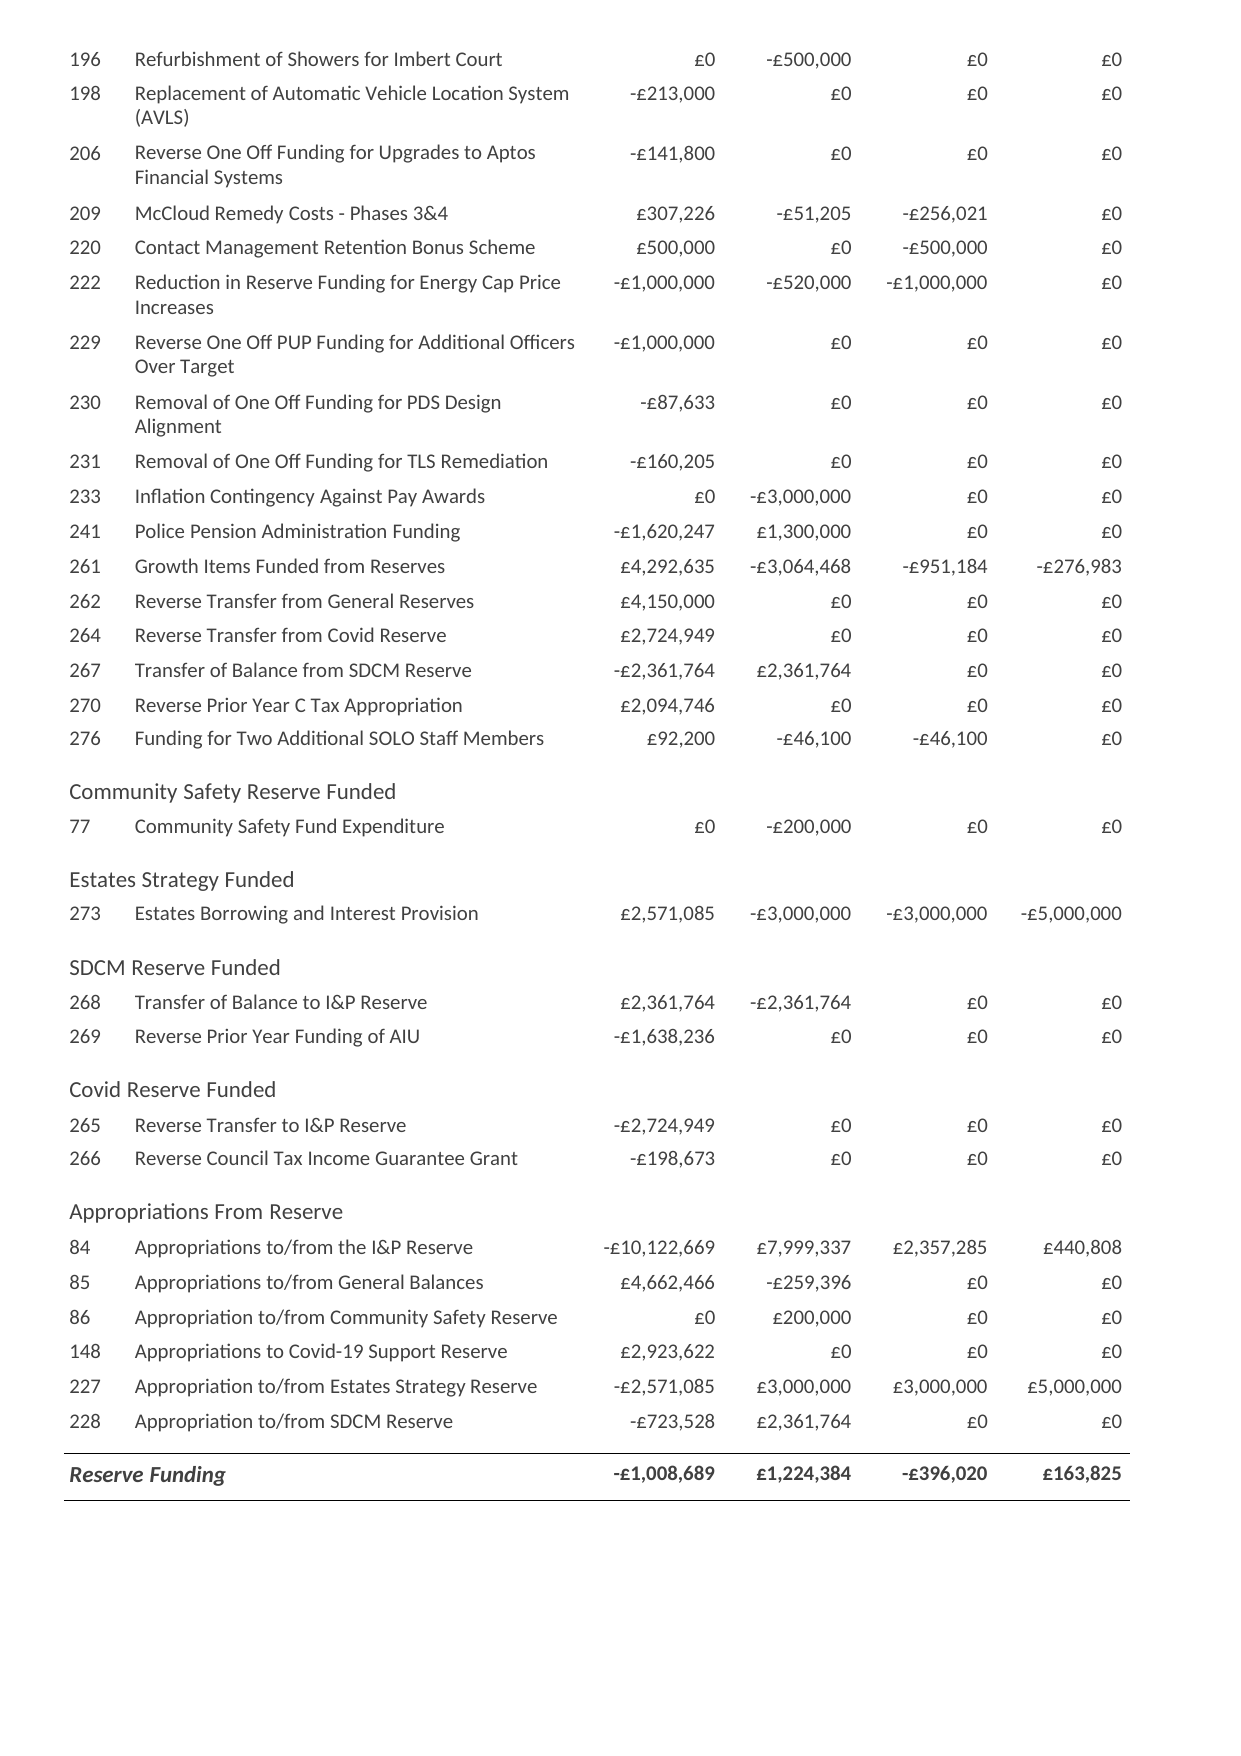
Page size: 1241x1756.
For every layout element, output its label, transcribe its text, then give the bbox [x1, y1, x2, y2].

table_cell Appropriation to/from Community Safety Reserve [118, 1302, 590, 1336]
table_cell -£10,122,669 [590, 1227, 732, 1267]
table_cell £0 [732, 78, 868, 138]
table_cell -£1,638,236 [590, 1022, 732, 1050]
table_cell 229 [64, 327, 118, 387]
table_cell -£276,983 [1004, 551, 1130, 586]
table_cell £4,150,000 [590, 586, 732, 621]
table_cell 85 [64, 1267, 118, 1302]
table_cell 268 Transfer of Balance to I&P Reserve [64, 983, 590, 1022]
table_cell Estates Strategy Funded [64, 840, 1130, 895]
table_cell £0 [590, 1302, 732, 1336]
table_cell £0 [1004, 233, 1130, 267]
table_cell -£2,724,949 [590, 1105, 732, 1144]
table_cell Inflation Contingency Against Pay Awards [118, 482, 590, 516]
table_cell Replacement of Automatic Vehicle Location System (AVLS) [118, 78, 590, 138]
table_cell -£396,020 [869, 1454, 1004, 1500]
table_cell -£3,000,000 [732, 895, 868, 928]
table_cell £163,825 [1004, 1454, 1130, 1500]
table_cell -£3,000,000 [869, 895, 1004, 928]
table_cell 262 [64, 586, 118, 621]
table_cell -£3,064,468 [732, 551, 868, 586]
table_cell 222 [64, 267, 118, 327]
table_cell £0 [869, 1406, 1004, 1453]
table_cell Covid Reserve Funded [64, 1050, 1130, 1105]
table_cell £0 [732, 1022, 868, 1050]
table_cell -£1,008,689 [590, 1454, 732, 1500]
table_cell £0 [1004, 807, 1130, 840]
table_cell £0 [1004, 725, 1130, 752]
table_cell £0 [869, 621, 1004, 655]
table_cell 209 [64, 198, 118, 232]
table_header £0 [869, 50, 1004, 78]
table_cell Reduction in Reserve Funding for Energy Cap Price Increases [118, 267, 590, 327]
table_cell £0 [1004, 690, 1130, 724]
table_cell -£1,620,247 [590, 516, 732, 551]
table_cell £0 [590, 807, 732, 840]
table_cell -£2,361,764 [732, 983, 868, 1022]
table_cell £0 [1004, 78, 1130, 138]
table_cell -£256,021 [869, 198, 1004, 232]
table_cell 148 [64, 1336, 118, 1371]
table_cell -£46,100 [869, 725, 1004, 752]
table_cell £0 [732, 327, 868, 387]
table_cell 265 Reverse Transfer to I&P Reserve [64, 1105, 590, 1144]
table_cell £2,361,764 [732, 655, 868, 690]
table_cell Appropriations to/from the I&P Reserve [118, 1227, 590, 1267]
table_cell £0 [1004, 482, 1130, 516]
table_cell £0 [732, 447, 868, 482]
table_cell £0 [869, 690, 1004, 724]
table_cell £0 [1004, 447, 1130, 482]
table_cell Community Safety Reserve Funded [64, 753, 1130, 807]
table_cell 77 [64, 807, 118, 840]
table_cell £1,224,384 [732, 1454, 868, 1500]
table_header Refurbishment of Showers for Imbert Court [118, 50, 590, 78]
table_cell £0 [1004, 1336, 1130, 1371]
table_cell £0 [1004, 516, 1130, 551]
table_cell £200,000 [732, 1302, 868, 1336]
table_cell £307,226 [590, 198, 732, 232]
table_cell McCloud Remedy Costs - Phases 3&4 [118, 198, 590, 232]
table_cell £2,571,085 [590, 895, 732, 928]
table_cell Reverse One Off PUP Funding for Additional Officers Over Target [118, 327, 590, 387]
table_cell -£500,000 [869, 233, 1004, 267]
table_cell -£951,184 [869, 551, 1004, 586]
table_cell 269 Reverse Prior Year Funding of AIU [64, 1022, 590, 1050]
table_cell -£46,100 [732, 725, 868, 752]
table_header 196 [64, 50, 118, 78]
table_cell £0 [732, 1105, 868, 1144]
table_cell -£1,000,000 [869, 267, 1004, 327]
table_cell Growth Items Funded from Reserves [118, 551, 590, 586]
table_cell £0 [869, 1267, 1004, 1302]
table_cell SDCM Reserve Funded [64, 928, 1130, 983]
table_cell £0 [869, 1022, 1004, 1050]
table_cell -£87,633 [590, 387, 732, 447]
table_cell Police Pension Administration Funding [118, 516, 590, 551]
table_cell £0 [869, 447, 1004, 482]
table_cell Removal of One Off Funding for TLS Remediation [118, 447, 590, 482]
table_cell £0 [1004, 327, 1130, 387]
table_cell 220 [64, 233, 118, 267]
table_cell £0 [590, 482, 732, 516]
table_cell -£3,000,000 [732, 482, 868, 516]
table_cell Reverse Prior Year C Tax Appropriation [118, 690, 590, 724]
table_cell £2,724,949 [590, 621, 732, 655]
table_cell £92,200 [590, 725, 732, 752]
table_cell £0 [869, 983, 1004, 1022]
table_cell Estates Borrowing and Interest Provision [118, 895, 590, 928]
table_cell £0 [1004, 621, 1130, 655]
table_cell £0 [869, 482, 1004, 516]
table_cell Transfer of Balance from SDCM Reserve [118, 655, 590, 690]
table_header £0 [590, 50, 732, 78]
table_cell £0 [732, 233, 868, 267]
table_header £0 [1004, 50, 1130, 78]
table_cell Appropriation to/from Estates Strategy Reserve [118, 1371, 590, 1406]
table_cell £0 [1004, 1105, 1130, 1144]
table_cell £0 [1004, 983, 1130, 1022]
table_cell -£723,528 [590, 1406, 732, 1453]
table_cell £3,000,000 [732, 1371, 868, 1406]
table_cell Funding for Two Additional SOLO Staff Members [118, 725, 590, 752]
table_cell £0 [732, 621, 868, 655]
table_cell £500,000 [590, 233, 732, 267]
table_cell £0 [1004, 387, 1130, 447]
table_cell £0 [869, 138, 1004, 198]
table_cell £2,094,746 [590, 690, 732, 724]
table_cell Appropriation to/from SDCM Reserve [118, 1406, 590, 1453]
table_header -£500,000 [732, 50, 868, 78]
table_cell -£1,000,000 [590, 267, 732, 327]
table_cell £0 [732, 1145, 868, 1172]
table_cell £1,300,000 [732, 516, 868, 551]
table_cell £0 [1004, 655, 1130, 690]
table_cell £440,808 [1004, 1227, 1130, 1267]
table_cell 230 [64, 387, 118, 447]
table_cell £0 [869, 1145, 1004, 1172]
table_cell £7,999,337 [732, 1227, 868, 1267]
table_cell 267 [64, 655, 118, 690]
table_cell £4,662,466 [590, 1267, 732, 1302]
table_cell 276 [64, 725, 118, 752]
table_cell Appropriations to/from General Balances [118, 1267, 590, 1302]
table_cell £0 [869, 586, 1004, 621]
table_cell -£213,000 [590, 78, 732, 138]
table_cell Removal of One Off Funding for PDS Design Alignment [118, 387, 590, 447]
table_cell £0 [1004, 1302, 1130, 1336]
table_cell £0 [869, 1302, 1004, 1336]
table_cell 84 [64, 1227, 118, 1267]
table_cell £0 [1004, 586, 1130, 621]
table_cell £0 [1004, 198, 1130, 232]
table_cell -£520,000 [732, 267, 868, 327]
table_cell 227 [64, 1371, 118, 1406]
table_cell Appropriations to Covid-19 Support Reserve [118, 1336, 590, 1371]
table_cell £0 [869, 78, 1004, 138]
table_cell £5,000,000 [1004, 1371, 1130, 1406]
table_cell Reserve Funding [64, 1454, 590, 1500]
table_cell 231 [64, 447, 118, 482]
table_cell £2,361,764 [590, 983, 732, 1022]
table_cell £0 [1004, 1022, 1130, 1050]
table_cell £2,357,285 [869, 1227, 1004, 1267]
table_cell -£2,361,764 [590, 655, 732, 690]
table_cell -£51,205 [732, 198, 868, 232]
table_cell £0 [869, 1336, 1004, 1371]
table_cell 261 [64, 551, 118, 586]
table_cell £0 [732, 1336, 868, 1371]
table_cell -£5,000,000 [1004, 895, 1130, 928]
table_cell £2,361,764 [732, 1406, 868, 1453]
table_cell 228 [64, 1406, 118, 1453]
table_cell £0 [1004, 1406, 1130, 1453]
table_cell -£2,571,085 [590, 1371, 732, 1406]
table_cell £0 [869, 516, 1004, 551]
table_cell 241 [64, 516, 118, 551]
table_cell £0 [869, 807, 1004, 840]
table_cell 206 [64, 138, 118, 198]
table_cell £0 [732, 690, 868, 724]
table_cell Reverse One Off Funding for Upgrades to Aptos Financial Systems [118, 138, 590, 198]
table_cell £4,292,635 [590, 551, 732, 586]
table_cell Appropriations From Reserve [64, 1172, 1130, 1227]
table_cell 266 Reverse Council Tax Income Guarantee Grant [64, 1145, 590, 1172]
table_cell -£198,673 [590, 1145, 732, 1172]
table_cell 270 [64, 690, 118, 724]
table_cell £0 [732, 387, 868, 447]
table_cell £2,923,622 [590, 1336, 732, 1371]
table_cell -£160,205 [590, 447, 732, 482]
table_cell 233 [64, 482, 118, 516]
table_cell £0 [869, 655, 1004, 690]
table_cell Reverse Transfer from Covid Reserve [118, 621, 590, 655]
table_cell £3,000,000 [869, 1371, 1004, 1406]
table_cell -£200,000 [732, 807, 868, 840]
table_cell -£1,000,000 [590, 327, 732, 387]
table_cell £0 [1004, 138, 1130, 198]
table_cell Reverse Transfer from General Reserves [118, 586, 590, 621]
table_cell £0 [732, 138, 868, 198]
table_cell £0 [1004, 267, 1130, 327]
table_cell £0 [869, 327, 1004, 387]
table_cell 86 [64, 1302, 118, 1336]
table_cell £0 [869, 387, 1004, 447]
table_cell -£259,396 [732, 1267, 868, 1302]
table_cell 198 [64, 78, 118, 138]
table_cell £0 [732, 586, 868, 621]
table_cell 273 [64, 895, 118, 928]
table_cell £0 [869, 1105, 1004, 1144]
table_cell £0 [1004, 1145, 1130, 1172]
table_cell 264 [64, 621, 118, 655]
table_cell -£141,800 [590, 138, 732, 198]
table_cell £0 [1004, 1267, 1130, 1302]
table_cell Community Safety Fund Expenditure [118, 807, 590, 840]
table_cell Contact Management Retention Bonus Scheme [118, 233, 590, 267]
